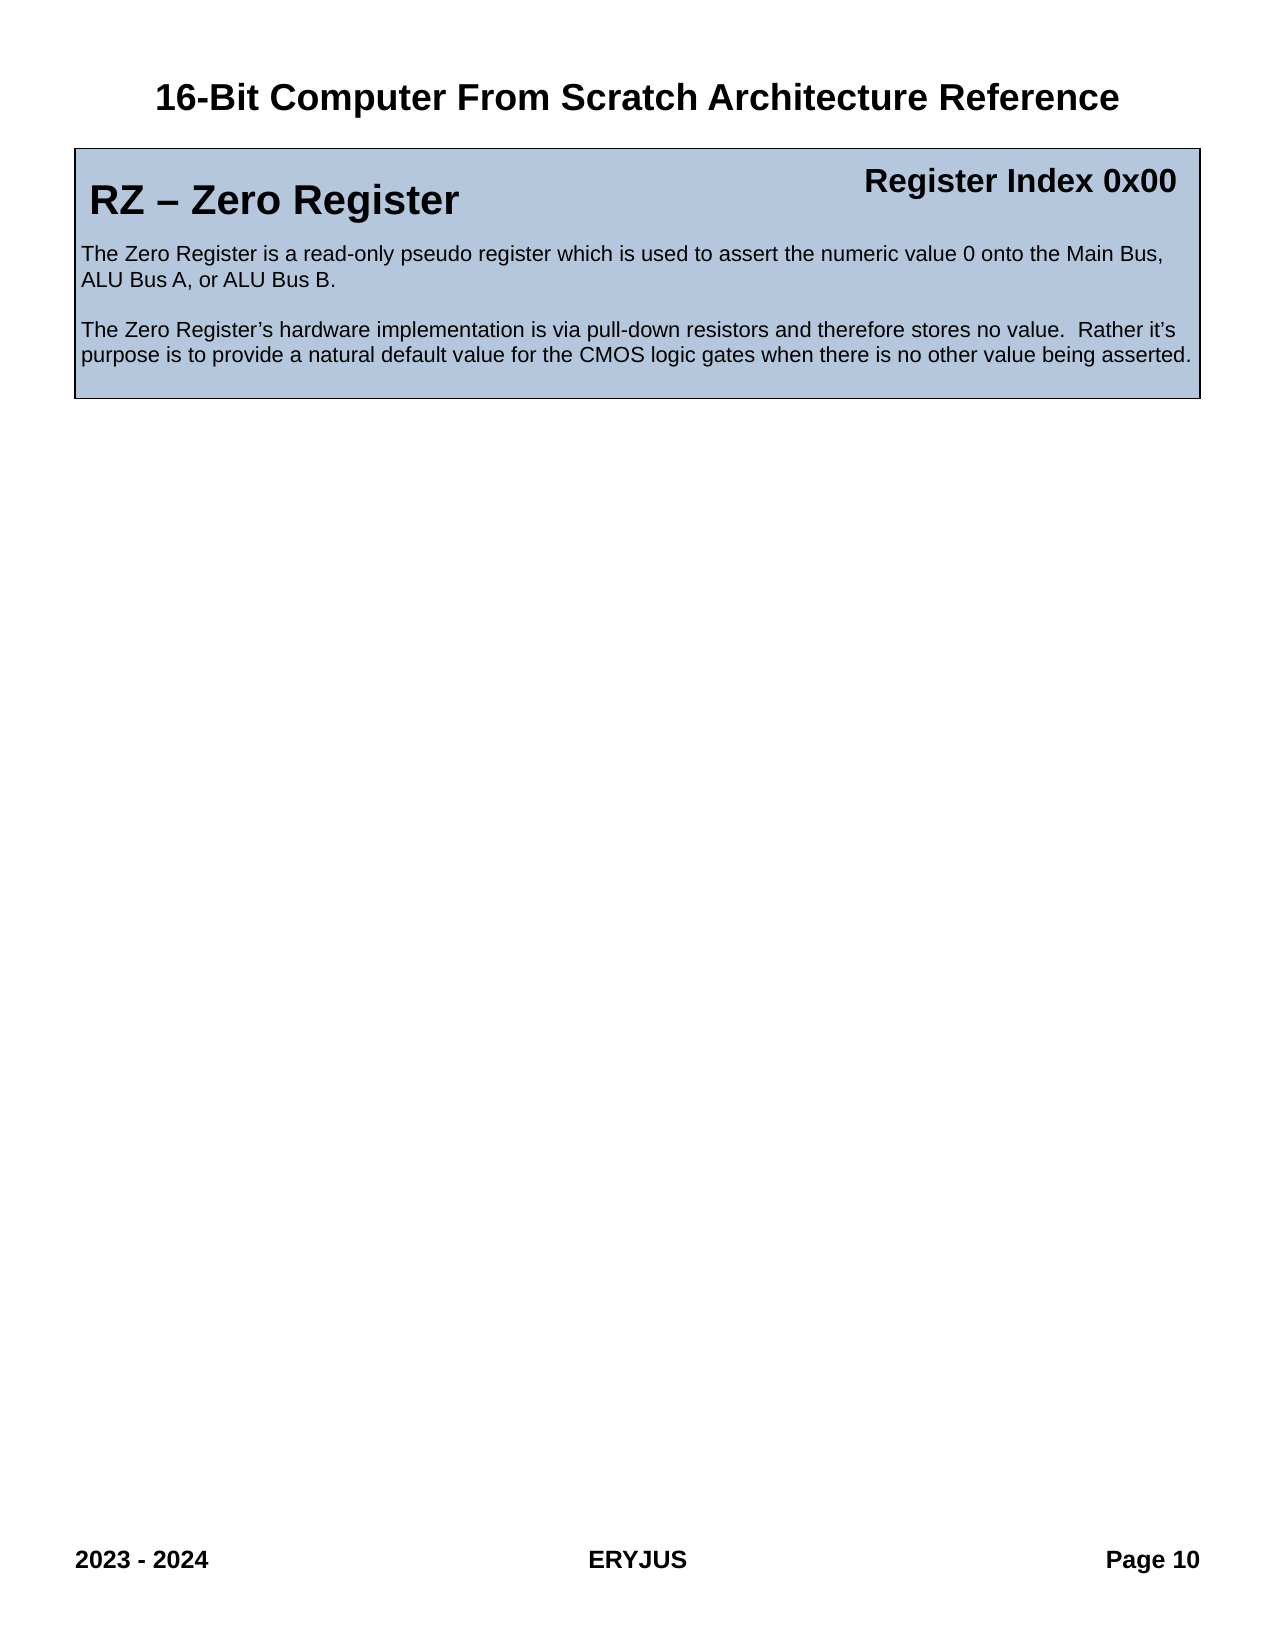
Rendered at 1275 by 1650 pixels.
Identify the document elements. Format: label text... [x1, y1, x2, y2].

table_header The Zero Register is a read-only pseudo register which is used to assert the numeric value 0 onto the Main Bus, ALU Bus A, or ALU Bus B. The Zero Register’s hardware implementation is via pull-down resistors and therefore stores no value. Rather it’s purpose is to provide a natural default value for the CMOS logic gates when there is no other value being asserted. [76, 149, 1199, 398]
table_header Register Index 0x00 [858, 155, 1194, 241]
table_header RZ – Zero Register [83, 155, 858, 241]
